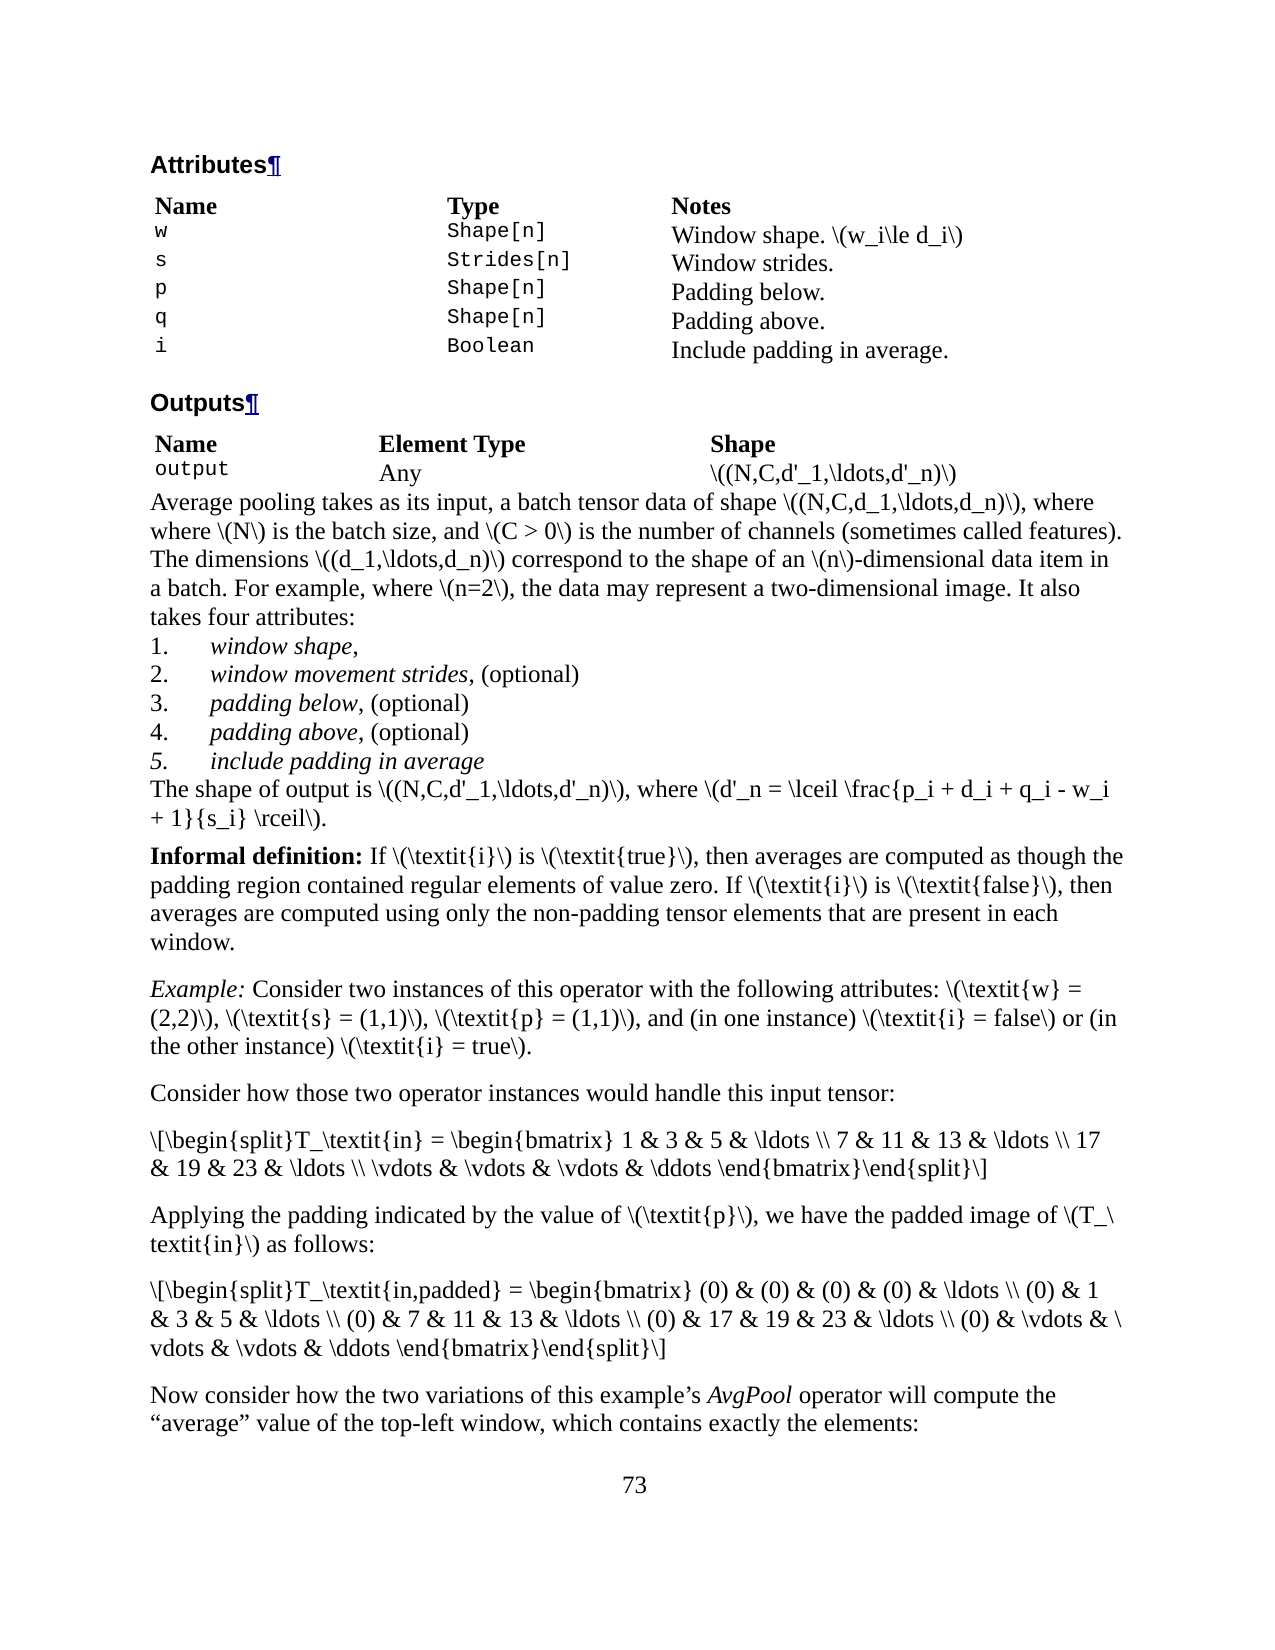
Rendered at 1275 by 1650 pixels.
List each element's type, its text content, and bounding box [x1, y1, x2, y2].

text Now consider how the two variations of this example’s AvgPool operator will compute the “average” value of the top-left window, which contains exactly the elements: [150, 1380, 1125, 1437]
list include padding in average [150, 746, 1125, 774]
table_cell Boolean [443, 335, 667, 363]
table_cell s [150, 249, 442, 277]
text Informal definition: If \(\textit{i}\) is \(\textit{true}\), then averages are computed as though the padding region contained regular elements of value zero. If \(\textit{i}\) is \(\textit{false}\), then averages are computed using only the non-padding tensor elements that are present in each window. [150, 841, 1125, 956]
text \[\begin{split}T_\textit{in,padded} = \begin{bmatrix} (0) & (0) & (0) & (0) & \ldots \\ (0) & 1 & 3 & 5 & \ldots \\ (0) & 7 & 11 & 13 & \ldots \\ (0) & 17 & 19 & 23 & \ldots \\ (0) & \vdots & \vdots & \vdots & \ddots \end{bmatrix}\end{split}\] [150, 1276, 1125, 1362]
table_header Shape [706, 430, 1125, 458]
text Average pooling takes as its input, a batch tensor data of shape \((N,C,d_1,\ldots,d_n)\), where where \(N\) is the batch size, and \(C > 0\) is the number of channels (sometimes called features). The dimensions \((d_1,\ldots,d_n)\) correspond to the shape of an \(n\)-dimensional data item in a batch. For example, where \(n=2\), the data may represent a two-dimensional image. It also takes four attributes: [150, 487, 1125, 631]
table_cell output [150, 458, 374, 487]
table_cell Strides[n] [443, 249, 667, 277]
text Applying the padding indicated by the value of \(\textit{p}\), we have the padded image of \(T_\textit{in}\) as follows: [150, 1200, 1125, 1258]
table_cell q [150, 306, 442, 335]
list window movement strides, (optional) [150, 659, 1125, 688]
table_cell Window shape. \(w_i\le d_i\) [667, 220, 1125, 248]
table_cell p [150, 277, 442, 306]
table_cell Shape[n] [443, 306, 667, 335]
table_cell Include padding in average. [667, 335, 1125, 363]
text Consider how those two operator instances would handle this input tensor: [150, 1078, 1125, 1107]
table_cell Window strides. [667, 249, 1125, 277]
text Example: Consider two instances of this operator with the following attributes: \(\textit{w} = (2,2)\), \(\textit{s} = (1,1)\), \(\textit{p} = (1,1)\), and (in one instance) \(\textit{i} = false\) or (in the other instance) \(\textit{i} = true\). [150, 974, 1125, 1060]
table_header Type [443, 191, 667, 220]
table_cell \((N,C,d'_1,\ldots,d'_n)\) [706, 458, 1125, 487]
table_header Element Type [374, 430, 706, 458]
subtitle Attributes¶ [150, 150, 1125, 178]
table_cell Padding below. [667, 277, 1125, 306]
table_cell w [150, 220, 442, 248]
subtitle Outputs¶ [150, 388, 1125, 417]
list padding below, (optional) [150, 688, 1125, 717]
list padding above, (optional) [150, 717, 1125, 746]
list window shape, [150, 631, 1125, 659]
table_cell Shape[n] [443, 220, 667, 248]
text \[\begin{split}T_\textit{in} = \begin{bmatrix} 1 & 3 & 5 & \ldots \\ 7 & 11 & 13 & \ldots \\ 17 & 19 & 23 & \ldots \\ \vdots & \vdots & \vdots & \ddots \end{bmatrix}\end{split}\] [150, 1125, 1125, 1182]
text The shape of output is \((N,C,d'_1,\ldots,d'_n)\), where \(d'_n = \lceil \frac{p_i + d_i + q_i - w_i + 1}{s_i} \rceil\). [150, 774, 1125, 832]
table_header Notes [667, 191, 1125, 220]
table_cell i [150, 335, 442, 363]
table_header Name [150, 191, 442, 220]
table_header Name [150, 430, 374, 458]
table_cell Shape[n] [443, 277, 667, 306]
table_cell Any [374, 458, 706, 487]
table_cell Padding above. [667, 306, 1125, 335]
